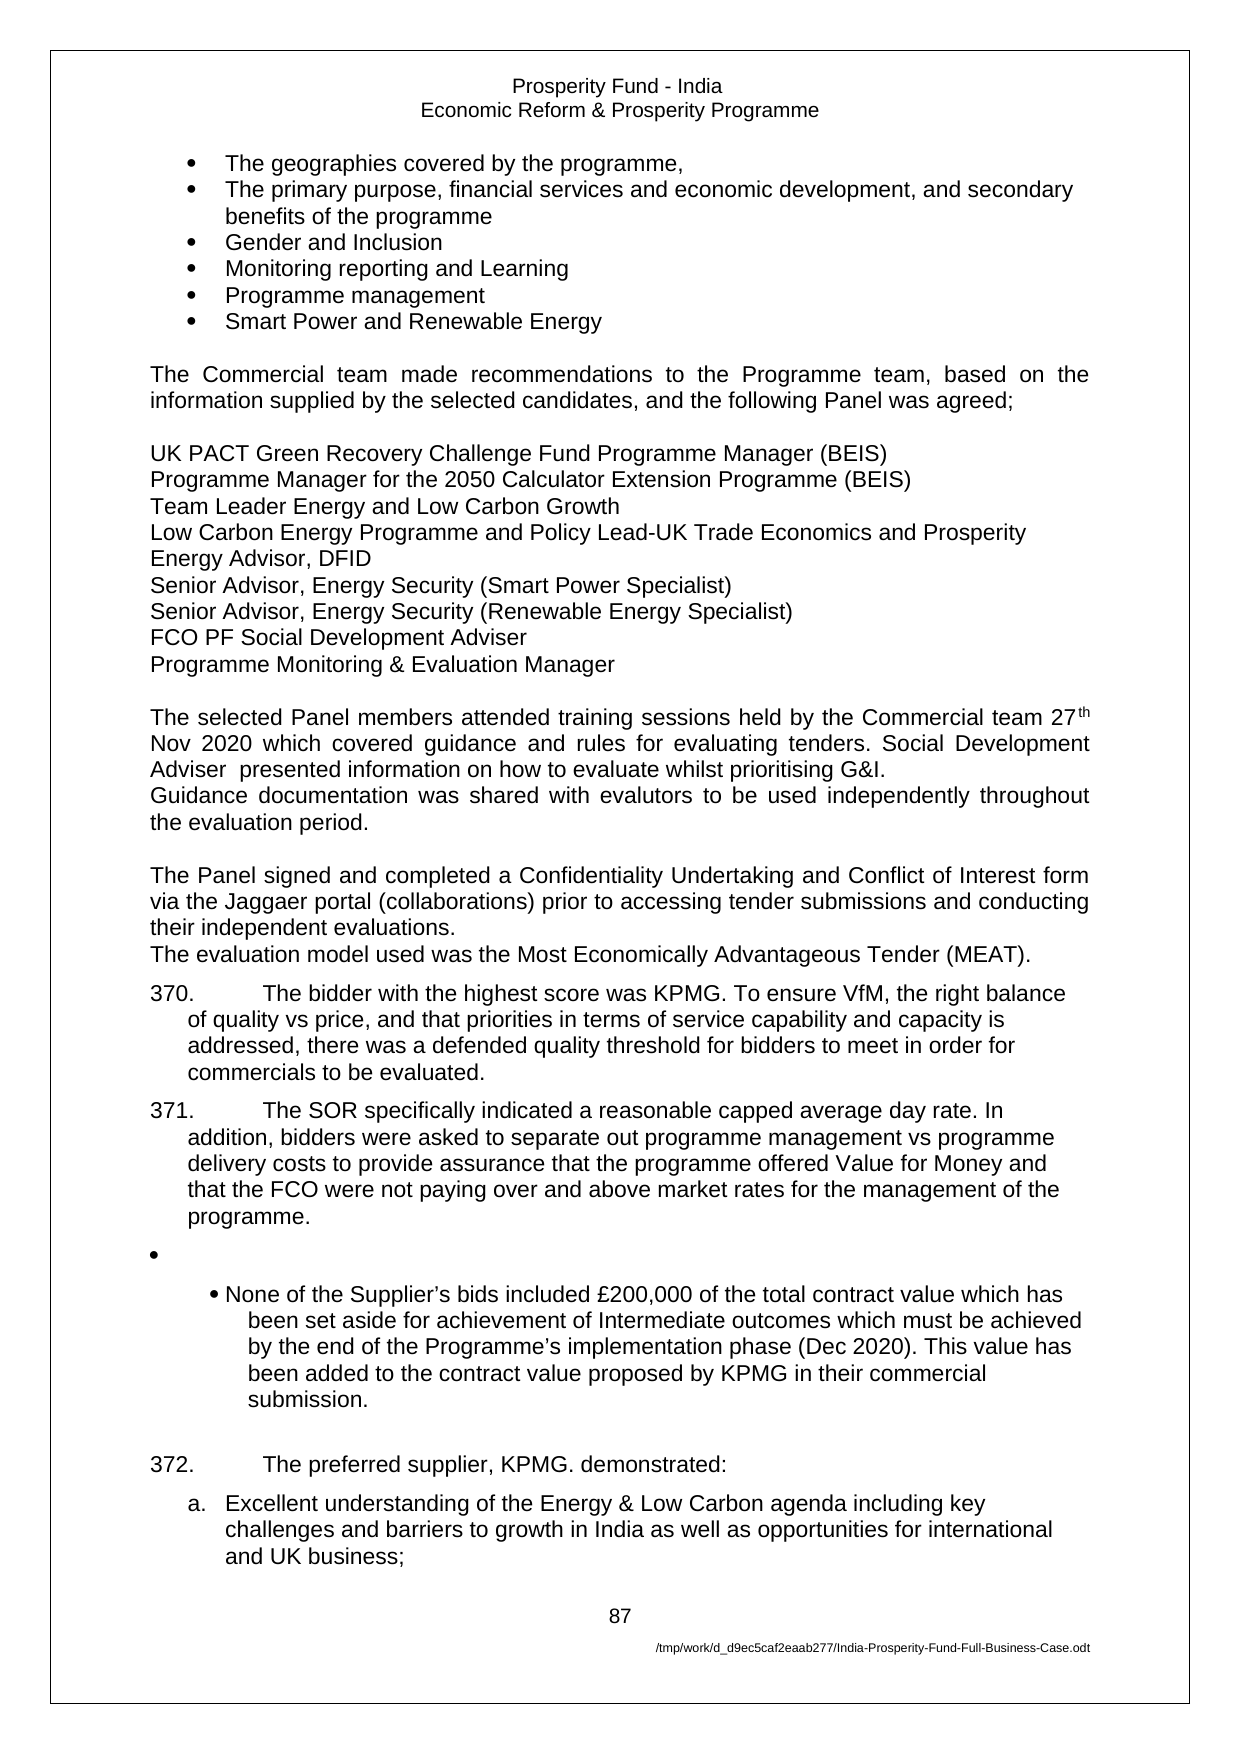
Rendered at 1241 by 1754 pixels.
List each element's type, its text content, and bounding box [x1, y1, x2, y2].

text Senior Advisor, Energy Security (Smart Power Specialist) [150, 572, 1090, 598]
list The geographies covered by the programme, [187, 150, 1090, 176]
text UK PACT Green Recovery Challenge Fund Programme Manager (BEIS) [150, 440, 1090, 466]
list Programme management [187, 282, 1090, 308]
text Low Carbon Energy Programme and Policy Lead-UK Trade Economics and Prosperity [150, 519, 1090, 545]
text Guidance documentation was shared with evalutors to be used independently throughout the evaluation period. [150, 782, 1090, 835]
text Programme Monitoring & Evaluation Manager [150, 651, 1090, 677]
text The Commercial team made recommendations to the Programme team, based on the information supplied by the selected candidates, and the following Panel was agreed; [150, 361, 1090, 413]
text The selected Panel members attended training sessions held by the Commercial team 27th Nov 2020 which covered guidance and rules for evaluating tenders. Social Development Adviser presented information on how to evaluate whilst prioritising G&I. [150, 703, 1090, 782]
text Team Leader Energy and Low Carbon Growth [150, 493, 1090, 519]
text The evaluation model used was the Most Economically Advantageous Tender (MEAT). [150, 941, 1090, 967]
text Energy Advisor, DFID [150, 545, 1090, 572]
text Senior Advisor, Energy Security (Renewable Energy Specialist) [150, 598, 1090, 624]
list The bidder with the highest score was KPMG. To ensure VfM, the right balance of quality vs price, and that priorities in terms of service capability and capacity is addressed, there was a defended quality threshold for bidders to meet in order for commercials to be evaluated. [150, 979, 1090, 1085]
list Monitoring reporting and Learning [187, 255, 1090, 282]
list The SOR specifically indicated a reasonable capped average day rate. In addition, bidders were asked to separate out programme management vs programme delivery costs to provide assurance that the programme offered Value for Money and that the FCO were not paying over and above market rates for the management of the programme. [150, 1097, 1090, 1229]
text FCO PF Social Development Adviser [150, 624, 1090, 651]
text The Panel signed and completed a Confidentiality Undertaking and Conflict of Interest form via the Jaggaer portal (collaborations) prior to accessing tender submissions and conducting their independent evaluations. [150, 862, 1090, 941]
list The primary purpose, financial services and economic development, and secondary benefits of the programme [187, 176, 1090, 229]
list The preferred supplier, KPMG. demonstrated: [150, 1451, 1090, 1477]
list Excellent understanding of the Energy & Low Carbon agenda including key challenges and barriers to growth in India as well as opportunities for international and UK business; [187, 1490, 1090, 1569]
list Gender and Inclusion [187, 229, 1090, 255]
list Smart Power and Renewable Energy [187, 308, 1090, 334]
list None of the Supplier’s bids included £200,000 of the total contract value which has been set aside for achievement of Intermediate outcomes which must be achieved by the end of the Programme’s implementation phase (Dec 2020). This value has been added to the contract value proposed by KPMG in their commercial submission. [210, 1281, 1090, 1412]
text Programme Manager for the 2050 Calculator Extension Programme (BEIS) [150, 466, 1090, 493]
